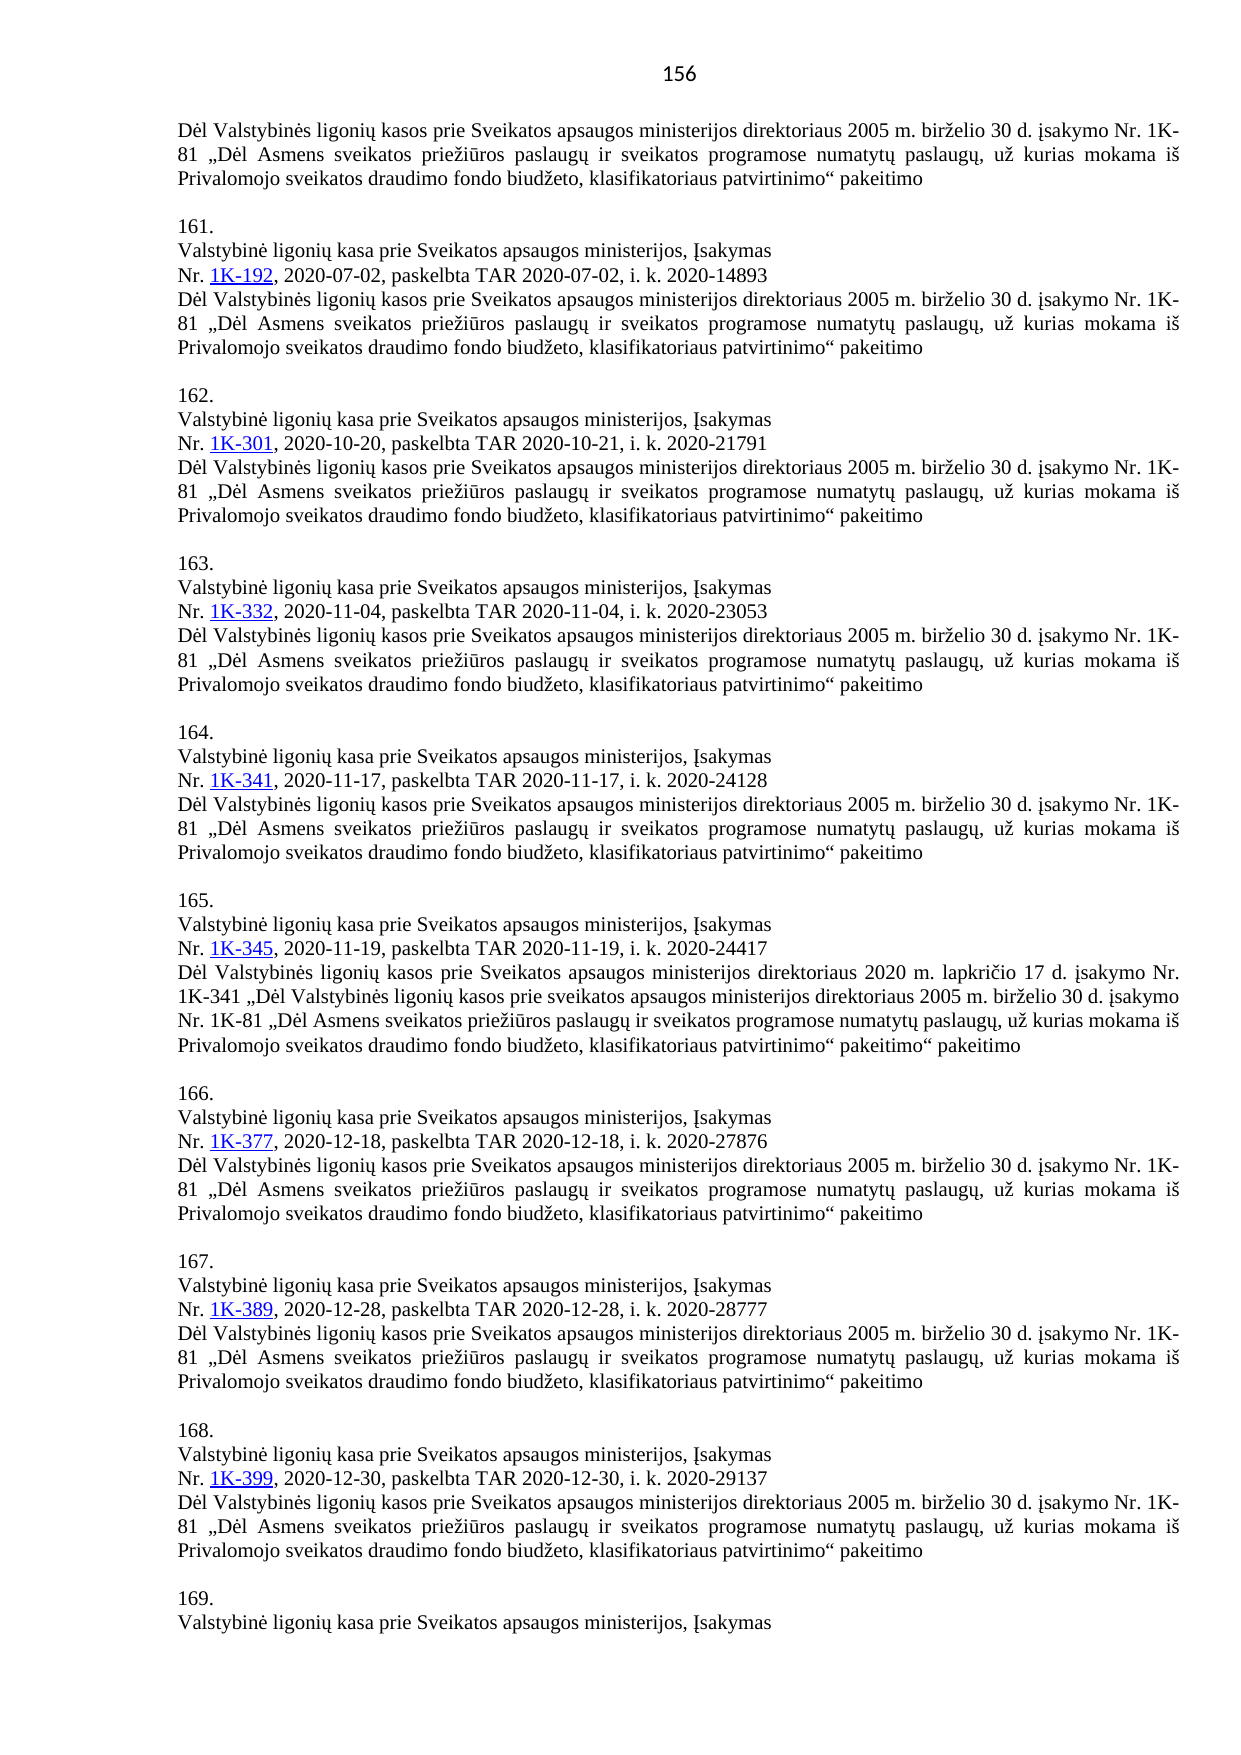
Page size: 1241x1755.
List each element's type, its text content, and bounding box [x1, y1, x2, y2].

text Nr. 1K-332, 2020-11-04, paskelbta TAR 2020-11-04, i. k. 2020-23053 [177, 599, 1181, 623]
text 165. [177, 888, 1181, 912]
text Dėl Valstybinės ligonių kasos prie Sveikatos apsaugos ministerijos direktoriaus 2005 m. birželio 30 d. įsakymo Nr. 1K-81 „Dėl Asmens sveikatos priežiūros paslaugų ir sveikatos programose numatytų paslaugų, už kurias mokama iš Privalomojo sveikatos draudimo fondo biudžeto, klasifikatoriaus patvirtinimo“ pakeitimo [177, 1153, 1181, 1225]
text 166. [177, 1081, 1181, 1105]
text Nr. 1K-377, 2020-12-18, paskelbta TAR 2020-12-18, i. k. 2020-27876 [177, 1129, 1181, 1153]
text Dėl Valstybinės ligonių kasos prie Sveikatos apsaugos ministerijos direktoriaus 2005 m. birželio 30 d. įsakymo Nr. 1K-81 „Dėl Asmens sveikatos priežiūros paslaugų ir sveikatos programose numatytų paslaugų, už kurias mokama iš Privalomojo sveikatos draudimo fondo biudžeto, klasifikatoriaus patvirtinimo“ pakeitimo [177, 455, 1181, 527]
text Valstybinė ligonių kasa prie Sveikatos apsaugos ministerijos, Įsakymas [177, 575, 1181, 599]
text 161. [177, 214, 1181, 238]
text Dėl Valstybinės ligonių kasos prie Sveikatos apsaugos ministerijos direktoriaus 2005 m. birželio 30 d. įsakymo Nr. 1K-81 „Dėl Asmens sveikatos priežiūros paslaugų ir sveikatos programose numatytų paslaugų, už kurias mokama iš Privalomojo sveikatos draudimo fondo biudžeto, klasifikatoriaus patvirtinimo“ pakeitimo [177, 118, 1181, 190]
text Nr. 1K-399, 2020-12-30, paskelbta TAR 2020-12-30, i. k. 2020-29137 [177, 1466, 1181, 1490]
text 167. [177, 1249, 1181, 1273]
text Dėl Valstybinės ligonių kasos prie Sveikatos apsaugos ministerijos direktoriaus 2005 m. birželio 30 d. įsakymo Nr. 1K-81 „Dėl Asmens sveikatos priežiūros paslaugų ir sveikatos programose numatytų paslaugų, už kurias mokama iš Privalomojo sveikatos draudimo fondo biudžeto, klasifikatoriaus patvirtinimo“ pakeitimo [177, 1490, 1181, 1562]
text Nr. 1K-341, 2020-11-17, paskelbta TAR 2020-11-17, i. k. 2020-24128 [177, 768, 1181, 792]
text Valstybinė ligonių kasa prie Sveikatos apsaugos ministerijos, Įsakymas [177, 1442, 1181, 1466]
text Valstybinė ligonių kasa prie Sveikatos apsaugos ministerijos, Įsakymas [177, 1273, 1181, 1297]
text Dėl Valstybinės ligonių kasos prie Sveikatos apsaugos ministerijos direktoriaus 2020 m. lapkričio 17 d. įsakymo Nr. 1K-341 „Dėl Valstybinės ligonių kasos prie sveikatos apsaugos ministerijos direktoriaus 2005 m. birželio 30 d. įsakymo Nr. 1K-81 „Dėl Asmens sveikatos priežiūros paslaugų ir sveikatos programose numatytų paslaugų, už kurias mokama iš Privalomojo sveikatos draudimo fondo biudžeto, klasifikatoriaus patvirtinimo“ pakeitimo“ pakeitimo [177, 960, 1181, 1057]
text Valstybinė ligonių kasa prie Sveikatos apsaugos ministerijos, Įsakymas [177, 238, 1181, 262]
text Valstybinė ligonių kasa prie Sveikatos apsaugos ministerijos, Įsakymas [177, 1610, 1181, 1634]
text Valstybinė ligonių kasa prie Sveikatos apsaugos ministerijos, Įsakymas [177, 1105, 1181, 1129]
text 168. [177, 1417, 1181, 1442]
text Valstybinė ligonių kasa prie Sveikatos apsaugos ministerijos, Įsakymas [177, 912, 1181, 936]
text 169. [177, 1586, 1181, 1610]
text Dėl Valstybinės ligonių kasos prie Sveikatos apsaugos ministerijos direktoriaus 2005 m. birželio 30 d. įsakymo Nr. 1K-81 „Dėl Asmens sveikatos priežiūros paslaugų ir sveikatos programose numatytų paslaugų, už kurias mokama iš Privalomojo sveikatos draudimo fondo biudžeto, klasifikatoriaus patvirtinimo“ pakeitimo [177, 792, 1181, 864]
text Nr. 1K-345, 2020-11-19, paskelbta TAR 2020-11-19, i. k. 2020-24417 [177, 936, 1181, 960]
text Dėl Valstybinės ligonių kasos prie Sveikatos apsaugos ministerijos direktoriaus 2005 m. birželio 30 d. įsakymo Nr. 1K-81 „Dėl Asmens sveikatos priežiūros paslaugų ir sveikatos programose numatytų paslaugų, už kurias mokama iš Privalomojo sveikatos draudimo fondo biudžeto, klasifikatoriaus patvirtinimo“ pakeitimo [177, 1321, 1181, 1393]
text Nr. 1K-301, 2020-10-20, paskelbta TAR 2020-10-21, i. k. 2020-21791 [177, 431, 1181, 455]
text Nr. 1K-192, 2020-07-02, paskelbta TAR 2020-07-02, i. k. 2020-14893 [177, 262, 1181, 287]
text 162. [177, 383, 1181, 407]
text Valstybinė ligonių kasa prie Sveikatos apsaugos ministerijos, Įsakymas [177, 407, 1181, 431]
text 163. [177, 551, 1181, 575]
text Dėl Valstybinės ligonių kasos prie Sveikatos apsaugos ministerijos direktoriaus 2005 m. birželio 30 d. įsakymo Nr. 1K-81 „Dėl Asmens sveikatos priežiūros paslaugų ir sveikatos programose numatytų paslaugų, už kurias mokama iš Privalomojo sveikatos draudimo fondo biudžeto, klasifikatoriaus patvirtinimo“ pakeitimo [177, 287, 1181, 359]
text Nr. 1K-389, 2020-12-28, paskelbta TAR 2020-12-28, i. k. 2020-28777 [177, 1297, 1181, 1321]
text Dėl Valstybinės ligonių kasos prie Sveikatos apsaugos ministerijos direktoriaus 2005 m. birželio 30 d. įsakymo Nr. 1K-81 „Dėl Asmens sveikatos priežiūros paslaugų ir sveikatos programose numatytų paslaugų, už kurias mokama iš Privalomojo sveikatos draudimo fondo biudžeto, klasifikatoriaus patvirtinimo“ pakeitimo [177, 623, 1181, 696]
text Valstybinė ligonių kasa prie Sveikatos apsaugos ministerijos, Įsakymas [177, 744, 1181, 768]
text 164. [177, 720, 1181, 744]
